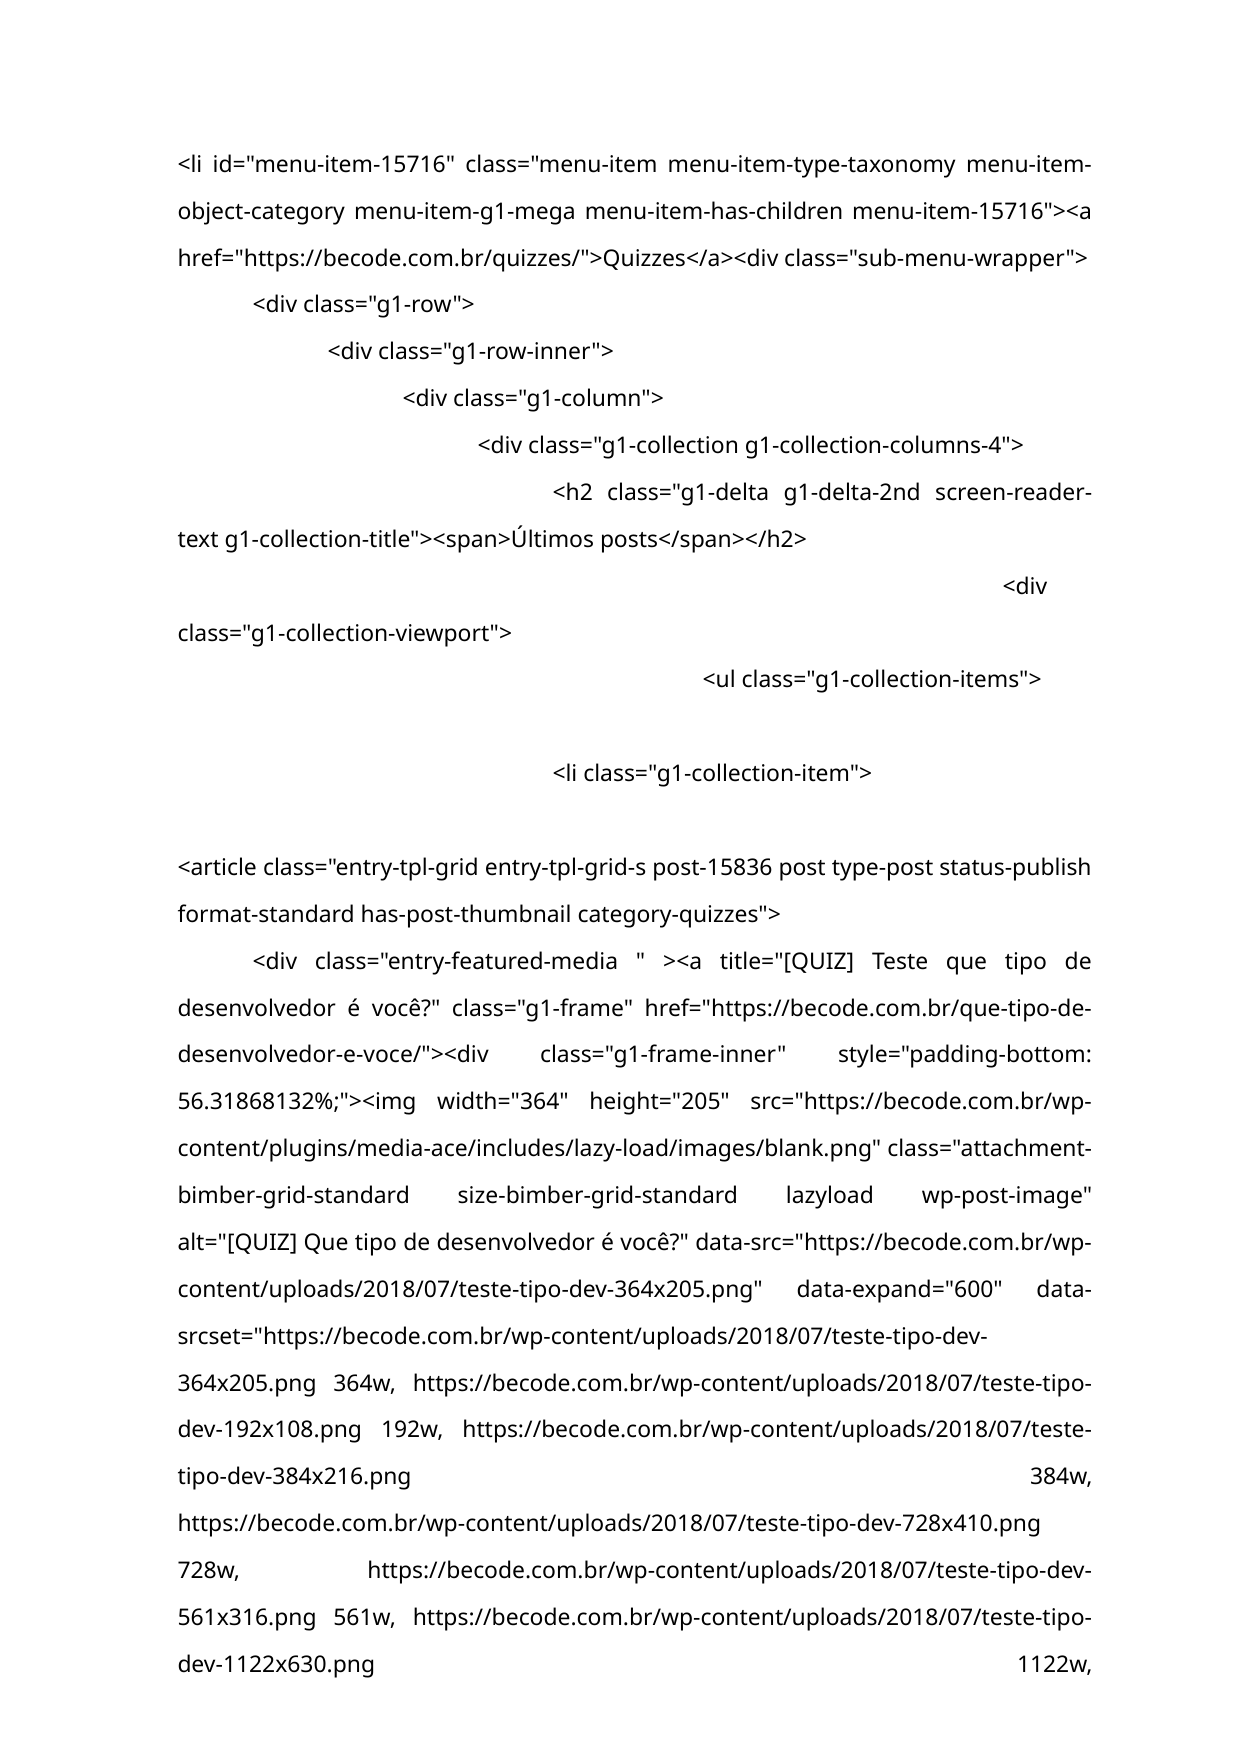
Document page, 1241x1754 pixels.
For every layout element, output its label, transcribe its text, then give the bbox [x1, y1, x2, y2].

text <div class="g1-collection g1-collection-columns-4"> [177, 429, 1092, 460]
text <h2 class="g1-delta g1-delta-2nd screen-reader-text g1-collection-title"><span>Últimos posts</span></h2> [177, 476, 1092, 554]
text <div class="g1-row"> [177, 288, 1092, 319]
text <ul class="g1-collection-items"> [177, 663, 1092, 694]
text <li class="g1-collection-item"> [177, 710, 1092, 788]
text <div class="entry-featured-media " ><a title="[QUIZ] Teste que tipo de desenvolvedor é você?" class="g1-frame" href="https://becode.com.br/que-tipo-de-desenvolvedor-e-voce/"><div class="g1-frame-inner" style="padding-bottom: 56.31868132%;"><img width="364" height="205" src="https://becode.com.br/wp-content/plugins/media-ace/includes/lazy-load/images/blank.png" class="attachment-bimber-grid-standard size-bimber-grid-standard lazyload wp-post-image" alt="[QUIZ] Que tipo de desenvolvedor é você?" data-src="https://becode.com.br/wp-content/uploads/2018/07/teste-tipo-dev-364x205.png" data-expand="600" data-srcset="https://becode.com.br/wp-content/uploads/2018/07/teste-tipo-dev-364x205.png 364w, https://becode.com.br/wp-content/uploads/2018/07/teste-tipo-dev-192x108.png 192w, https://becode.com.br/wp-content/uploads/2018/07/teste-tipo-dev-384x216.png 384w, https://becode.com.br/wp-content/uploads/2018/07/teste-tipo-dev-728x410.png 728w, https://becode.com.br/wp-content/uploads/2018/07/teste-tipo-dev-561x316.png 561w, https://becode.com.br/wp-content/uploads/2018/07/teste-tipo-dev-1122x630.png 1122w, [177, 944, 1092, 1679]
text <div class="g1-column"> [177, 382, 1092, 413]
text <div class="g1-row-inner"> [177, 335, 1092, 366]
text <article class="entry-tpl-grid entry-tpl-grid-s post-15836 post type-post status-publish format-standard has-post-thumbnail category-quizzes"> [177, 851, 1092, 929]
text <div class="g1-collection-viewport"> [177, 569, 1092, 648]
text <li id="menu-item-15716" class="menu-item menu-item-type-taxonomy menu-item-object-category menu-item-g1-mega menu-item-has-children menu-item-15716"><a href="https://becode.com.br/quizzes/">Quizzes</a><div class="sub-menu-wrapper"> [177, 148, 1092, 273]
